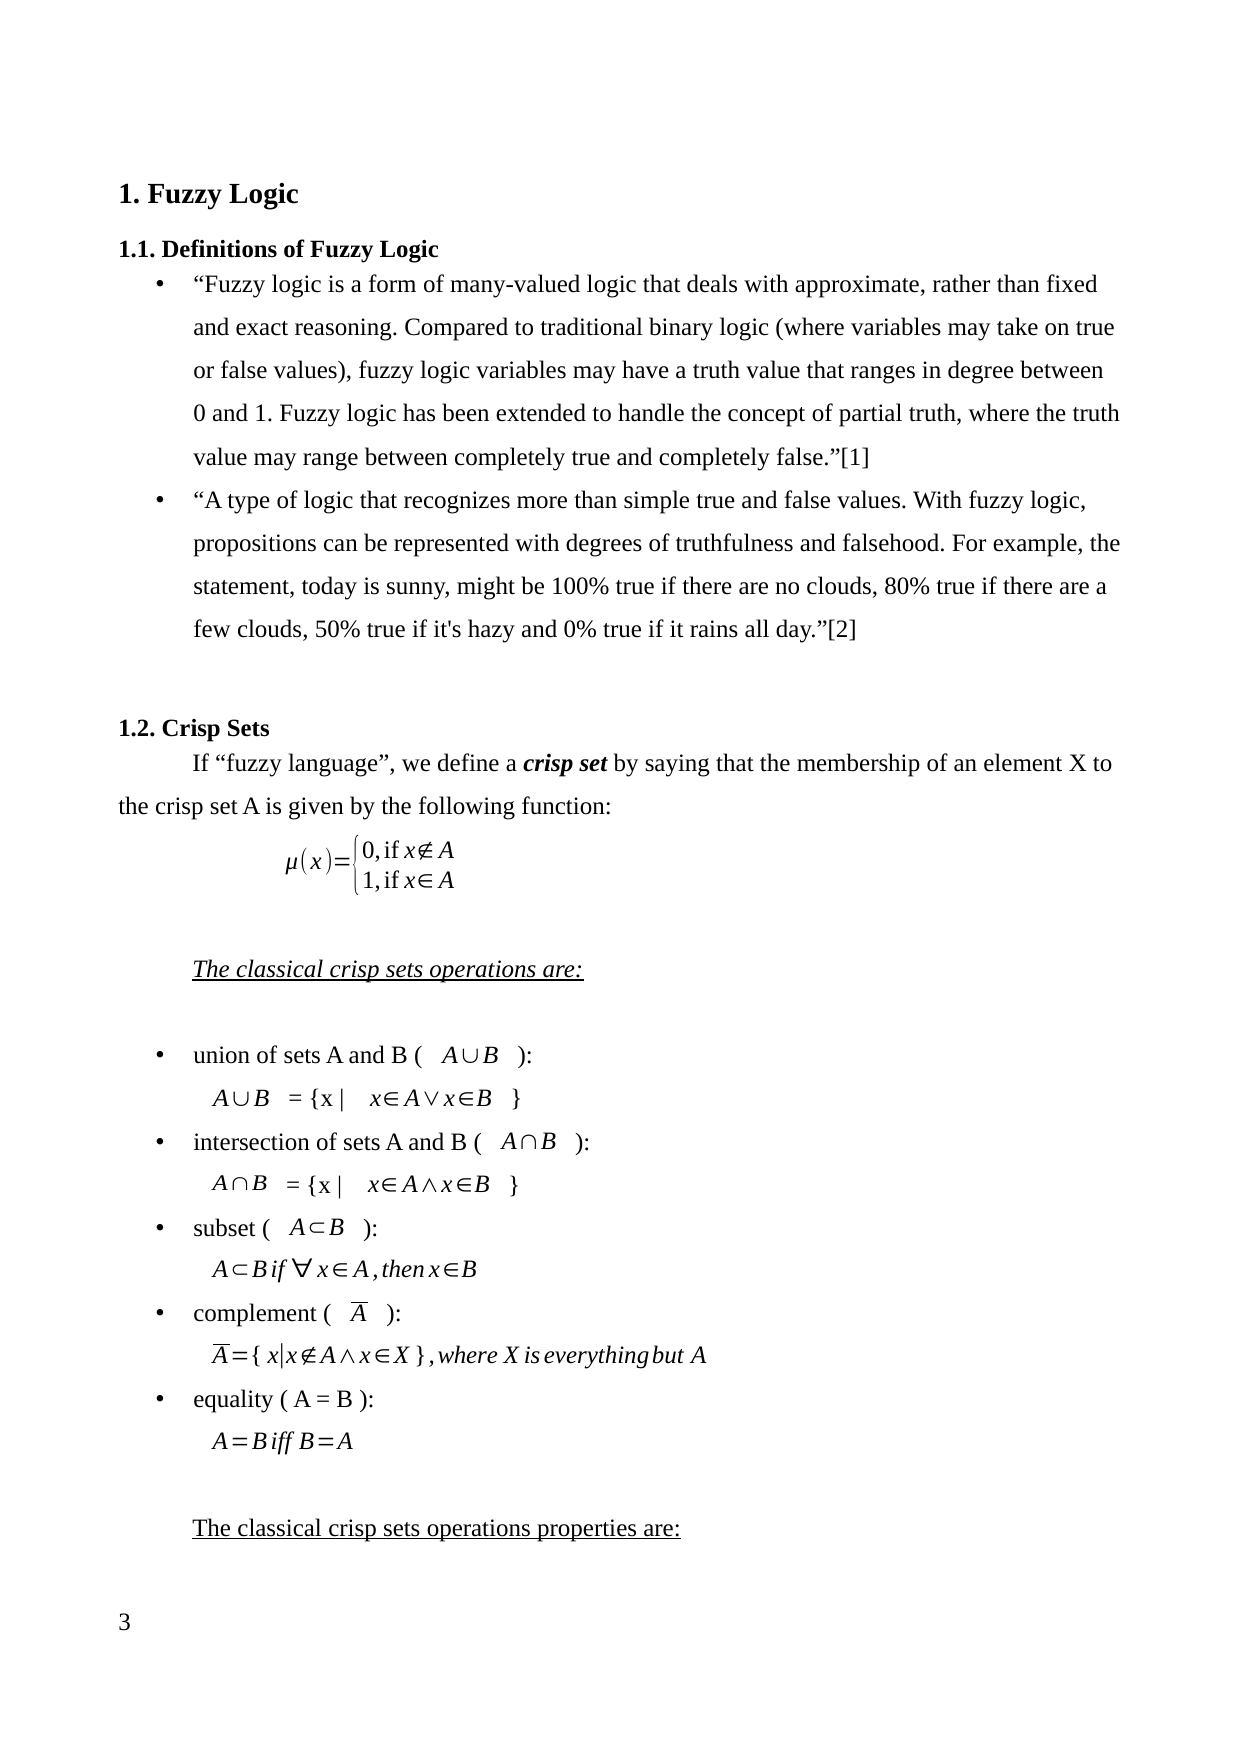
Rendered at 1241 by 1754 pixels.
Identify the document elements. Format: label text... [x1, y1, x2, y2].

text The classical crisp sets operations properties are: [118, 1513, 1122, 1542]
subtitle 1. Fuzzy Logic [118, 176, 1122, 209]
subtitle 1.2. Crisp Sets [118, 713, 1122, 741]
list union of sets A and B (): [156, 1040, 1122, 1069]
text If “fuzzy language”, we define a crisp set by saying that the membership of an element X to the crisp set A is given by the following function: [118, 748, 1122, 819]
list “A type of logic that recognizes more than simple true and false values. With fuzzy logic, propositions can be represented with degrees of truthfulness and falsehood. For example, the statement, today is sunny, might be 100% true if there are no clouds, 80% true if there are a few clouds, 50% true if it's hazy and 0% true if it rains all day.”[2] [156, 485, 1122, 643]
list equality ( A = B ): [156, 1384, 1122, 1413]
text The classical crisp sets operations are: [118, 954, 1122, 983]
subtitle 1.1. Definitions of Fuzzy Logic [118, 234, 1122, 263]
list subset (): [156, 1213, 1122, 1242]
list intersection of sets A and B (): [156, 1127, 1122, 1155]
list complement (): [156, 1298, 1122, 1327]
list “Fuzzy logic is a form of many-valued logic that deals with approximate, rather than fixed and exact reasoning. Compared to traditional binary logic (where variables may take on true or false values), fuzzy logic variables may have a truth value that ranges in degree between 0 and 1. Fuzzy logic has been extended to handle the concept of partial truth, where the truth value may range between completely true and completely false.”[1] [156, 269, 1122, 470]
list = {x | } [156, 1170, 1122, 1198]
list = {x | } [156, 1083, 1122, 1112]
